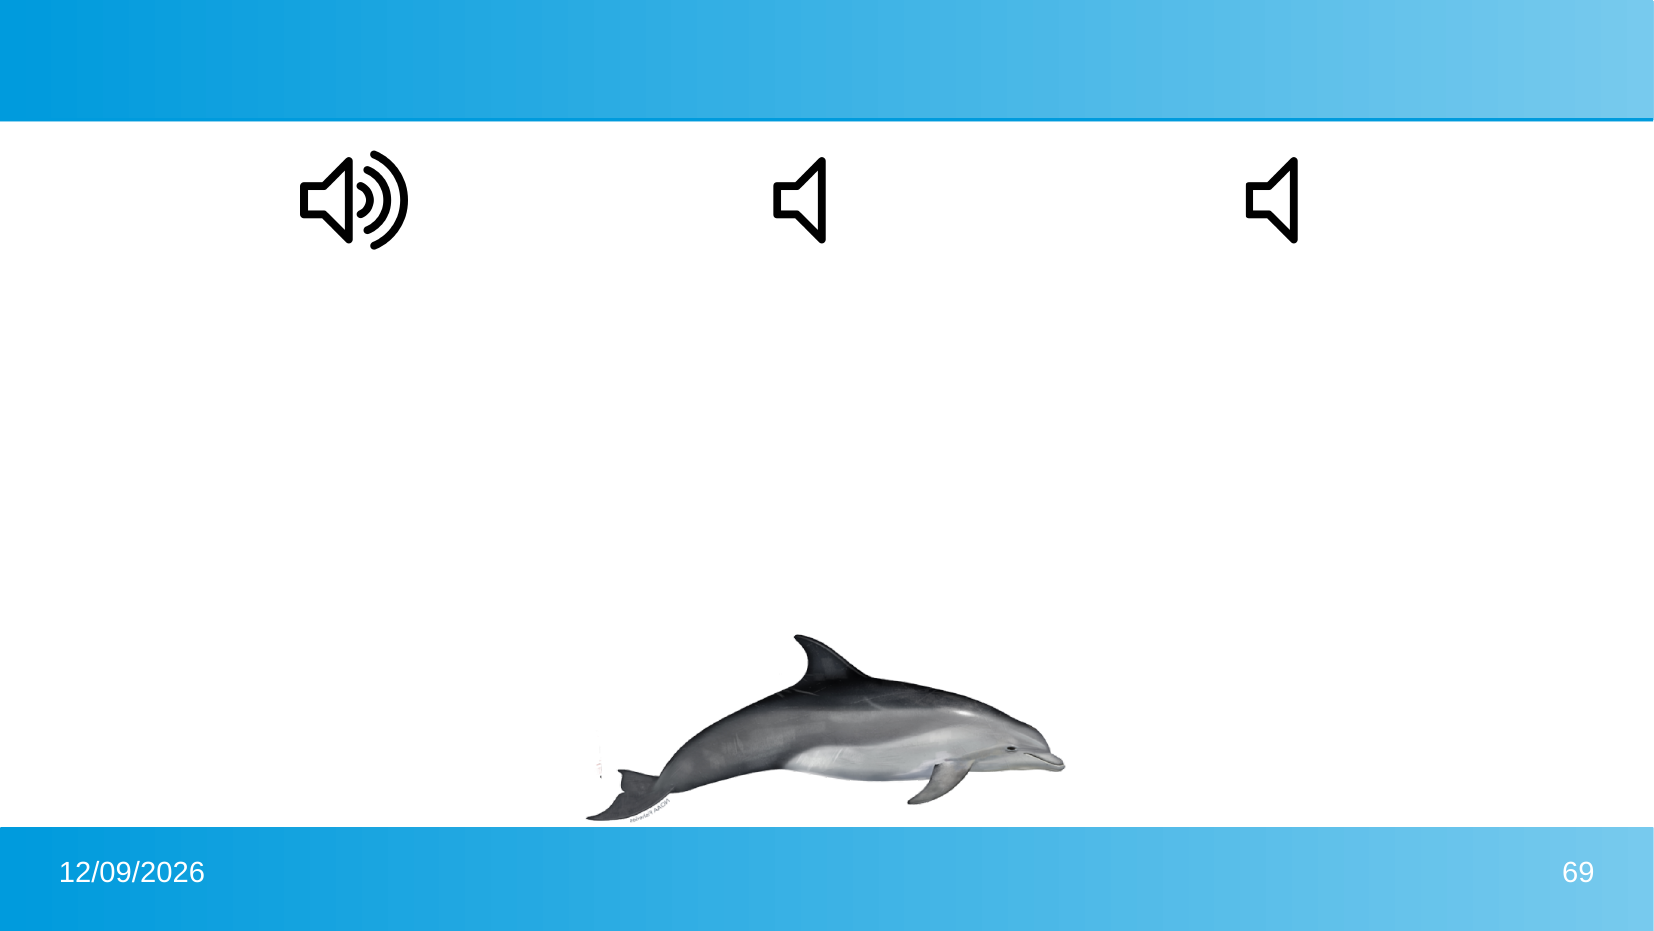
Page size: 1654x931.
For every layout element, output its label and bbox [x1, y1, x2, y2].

picture [584, 629, 1069, 828]
picture [1245, 146, 1300, 254]
picture [773, 146, 828, 254]
picture [300, 146, 425, 254]
